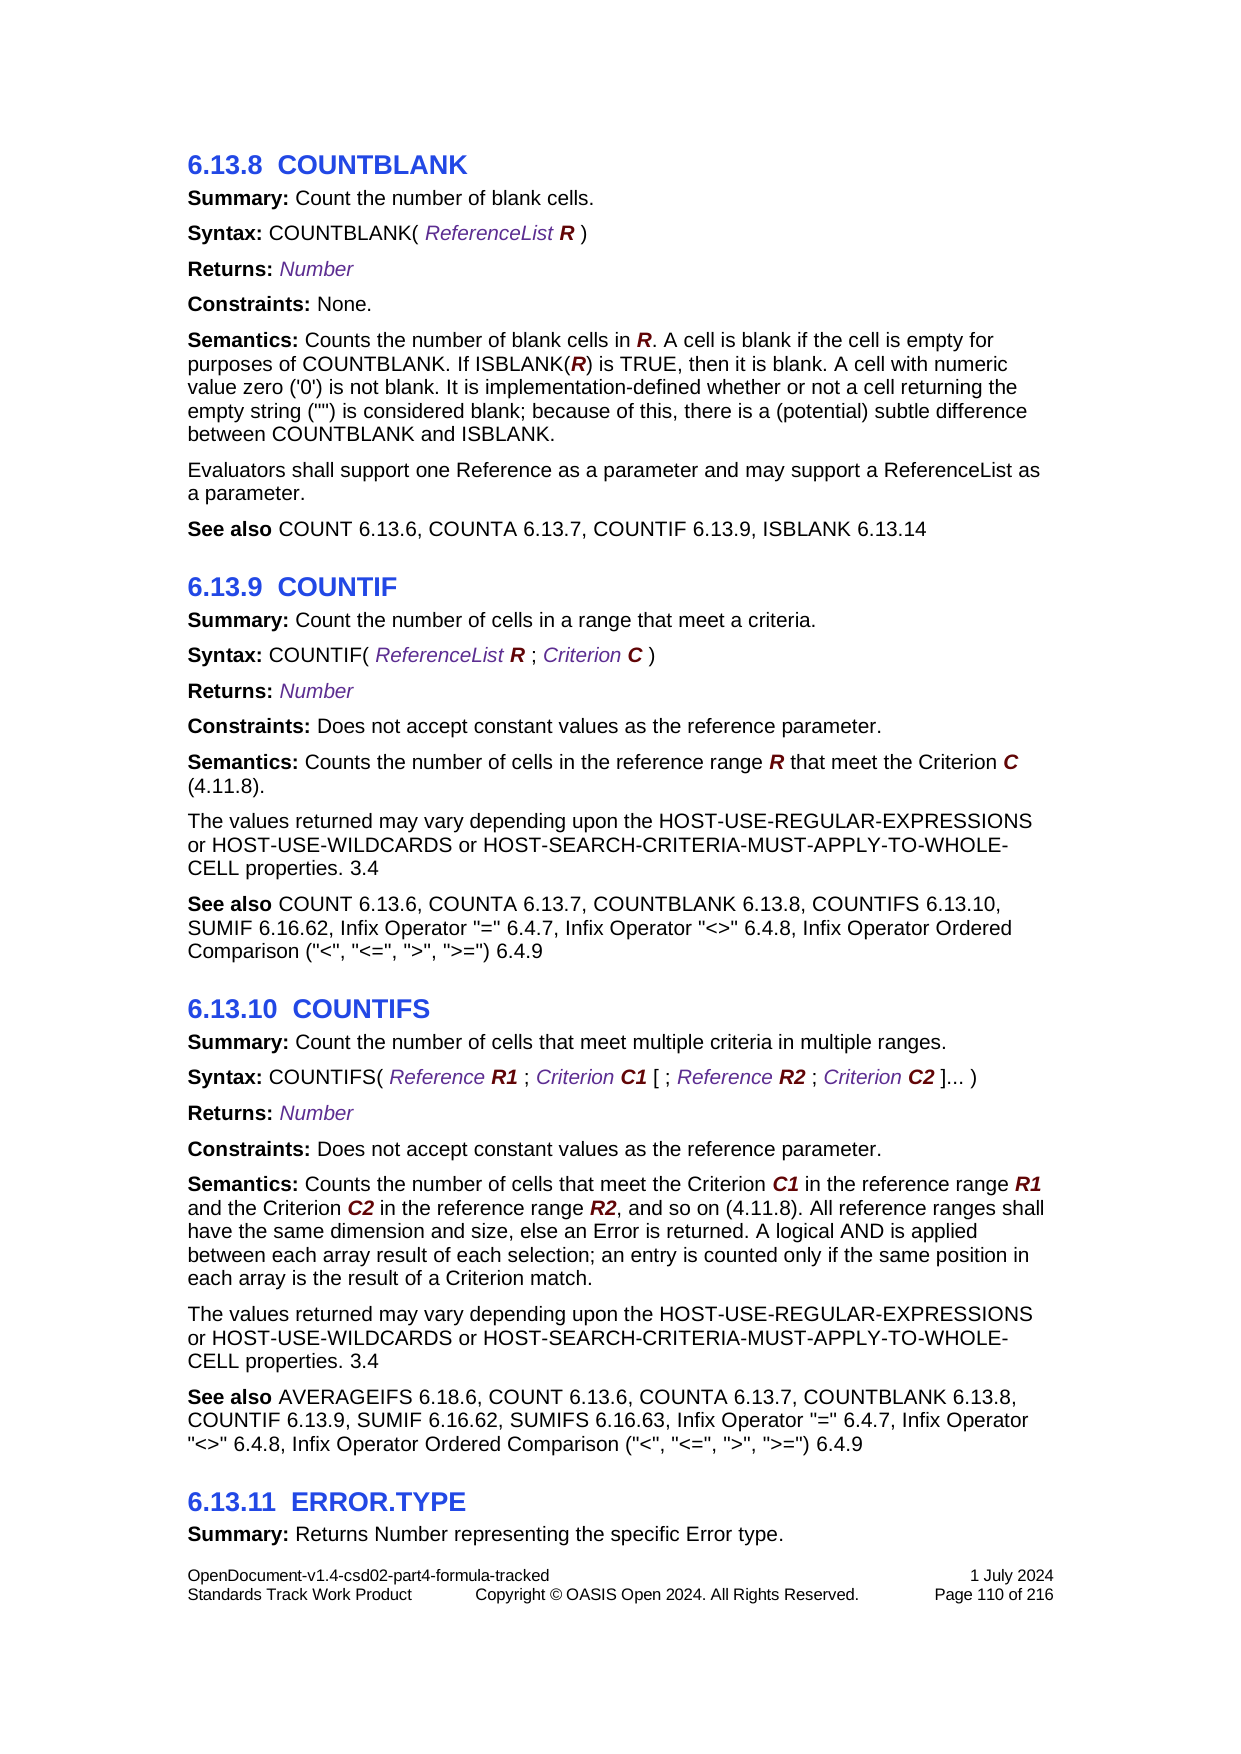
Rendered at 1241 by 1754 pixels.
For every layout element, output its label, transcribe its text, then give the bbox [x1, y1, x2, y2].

text Constraints: Does not accept constant values as the reference parameter. [187, 1137, 1053, 1161]
text Returns: Number [187, 257, 1053, 281]
text The values returned may vary depending upon the HOST-USE-REGULAR-EXPRESSIONS or HOST-USE-WILDCARDS or HOST-SEARCH-CRITERIA-MUST-APPLY-TO-WHOLE-CELL properties. 3.4 [187, 810, 1053, 880]
text Syntax: COUNTBLANK( ReferenceList R ) [187, 222, 1053, 245]
text Summary: Returns Number representing the specific Error type. [187, 1523, 1053, 1546]
text Semantics: Counts the number of cells that meet the Criterion C1 in the reference range R1 and the Criterion C2 in the reference range R2, and so on (4.11.8). All reference ranges shall have the same dimension and size, else an Error is returned. A logical AND is applied between each array result of each selection; an entry is counted only if the same position in each array is the result of a Criterion match. [187, 1173, 1053, 1290]
text The values returned may vary depending upon the HOST-USE-REGULAR-EXPRESSIONS or HOST-USE-WILDCARDS or HOST-SEARCH-CRITERIA-MUST-APPLY-TO-WHOLE-CELL properties. 3.4 [187, 1302, 1053, 1373]
text Returns: Number [187, 679, 1053, 703]
subtitle COUNTIF [187, 572, 1053, 602]
text Returns: Number [187, 1101, 1053, 1125]
text Constraints: Does not accept constant values as the reference parameter. [187, 715, 1053, 738]
text Semantics: Counts the number of cells in the reference range R that meet the Criterion C (4.11.8). [187, 751, 1053, 798]
text Syntax: COUNTIF( ReferenceList R ; Criterion C ) [187, 644, 1053, 667]
subtitle COUNTIFS [187, 994, 1053, 1024]
text Syntax: COUNTIFS( Reference R1 ; Criterion C1 [ ; Reference R2 ; Criterion C2 ]... ) [187, 1066, 1053, 1089]
text Constraints: None. [187, 293, 1053, 316]
text Summary: Count the number of cells that meet multiple criteria in multiple ranges. [187, 1030, 1053, 1054]
text See also COUNT 6.13.6, COUNTA 6.13.7, COUNTIF 6.13.9, ISBLANK 6.13.14 [187, 517, 1053, 541]
text Semantics: Counts the number of blank cells in R. A cell is blank if the cell is empty for purposes of COUNTBLANK. If ISBLANK(R) is TRUE, then it is blank. A cell with numeric value zero ('0') is not blank. It is implementation-defined whether or not a cell returning the empty string ("") is considered blank; because of this, there is a (potential) subtle difference between COUNTBLANK and ISBLANK. [187, 328, 1053, 446]
text Evaluators shall support one Reference as a parameter and may support a ReferenceList as a parameter. [187, 458, 1053, 505]
text See also AVERAGEIFS 6.18.6, COUNT 6.13.6, COUNTA 6.13.7, COUNTBLANK 6.13.8, COUNTIF 6.13.9, SUMIF 6.16.62, SUMIFS 6.16.63, Infix Operator "=" 6.4.7, Infix Operator "<>" 6.4.8, Infix Operator Ordered Comparison ("<", "<=", ">", ">=") 6.4.9 [187, 1385, 1053, 1456]
text See also COUNT 6.13.6, COUNTA 6.13.7, COUNTBLANK 6.13.8, COUNTIFS 6.13.10, SUMIF 6.16.62, Infix Operator "=" 6.4.7, Infix Operator "<>" 6.4.8, Infix Operator Ordered Comparison ("<", "<=", ">", ">=") 6.4.9 [187, 892, 1053, 963]
text Summary: Count the number of blank cells. [187, 186, 1053, 209]
text Summary: Count the number of cells in a range that meet a criteria. [187, 608, 1053, 632]
subtitle COUNTBLANK [187, 150, 1053, 180]
subtitle ERROR.TYPE [187, 1487, 1053, 1517]
